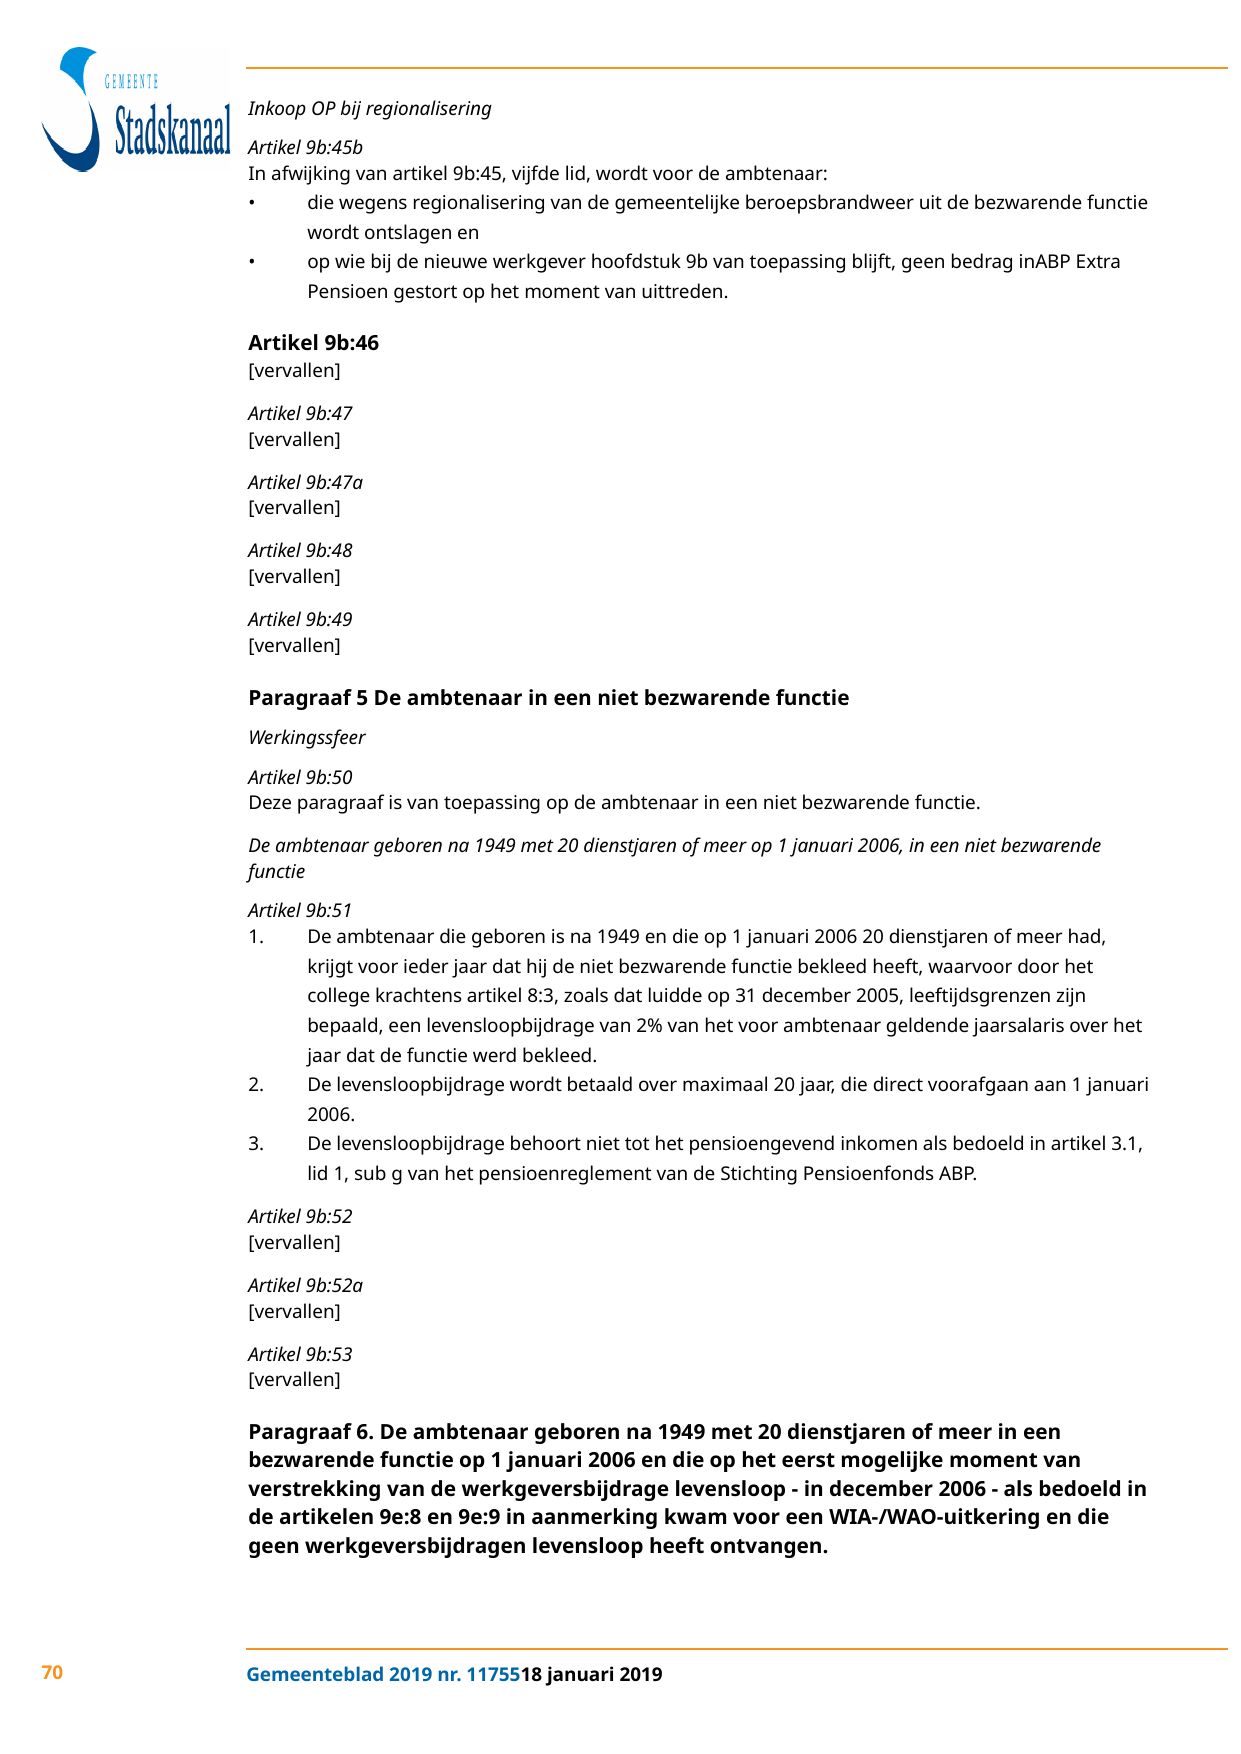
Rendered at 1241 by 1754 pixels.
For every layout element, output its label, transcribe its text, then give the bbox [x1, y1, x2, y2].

text Artikel 9b:46 [248, 328, 1152, 357]
text [vervallen] [248, 632, 1152, 658]
text [vervallen] [248, 426, 1152, 451]
text De ambtenaar geboren na 1949 met 20 dienstjaren of meer op 1 januari 2006, in een niet bezwarende functie [248, 833, 1152, 884]
text Artikel 9b:51 [248, 898, 1152, 923]
text Deze paragraaf is van toepassing op de ambtenaar in een niet bezwarende functie. [248, 789, 1152, 815]
list op wie bij de nieuwe werkgever hoofdstuk 9b van toepassing blijft, geen bedrag inABP Extra Pensioen gestort op het moment van uittreden. [248, 248, 1152, 304]
text [vervallen] [248, 1298, 1152, 1323]
list De ambtenaar die geboren is na 1949 en die op 1 januari 2006 20 dienstjaren of meer had, krijgt voor ieder jaar dat hij de niet bezwarende functie bekleed heeft, waarvoor door het college krachtens artikel 8:3, zoals dat luidde op 31 december 2005, leeftijdsgrenzen zijn bepaald, een levensloopbijdrage van 2% van het voor ambtenaar geldende jaarsalaris over het jaar dat de functie werd bekleed. [248, 923, 1152, 1067]
text Paragraaf 6. De ambtenaar geboren na 1949 met 20 dienstjaren of meer in een bezwarende functie op 1 januari 2006 en die op het eerst mogelijke moment van verstrekking van de werkgeversbijdrage levensloop - in december 2006 - als bedoeld in de artikelen 9e:8 en 9e:9 in aanmerking kwam voor een WIA-/WAO-uitkering en die geen werkgeversbijdragen levensloop heeft ontvangen. [248, 1417, 1152, 1559]
text In afwijking van artikel 9b:45, vijfde lid, wordt voor de ambtenaar: [248, 160, 1152, 186]
text [vervallen] [248, 1367, 1152, 1392]
text Artikel 9b:53 [248, 1341, 1152, 1367]
list De levensloopbijdrage wordt betaald over maximaal 20 jaar, die direct voorafgaan aan 1 januari 2006. [248, 1071, 1152, 1127]
text Artikel 9b:49 [248, 607, 1152, 632]
text Paragraaf 5 De ambtenaar in een niet bezwarende functie [248, 683, 1152, 711]
list De levensloopbijdrage behoort niet tot het pensioengevend inkomen als bedoeld in artikel 3.1, lid 1, sub g van het pensioenreglement van de Stichting Pensioenfonds ABP. [248, 1131, 1152, 1186]
picture [41, 47, 231, 172]
text Artikel 9b:52a [248, 1272, 1152, 1298]
text [vervallen] [248, 563, 1152, 589]
text Inkoop OP bij regionalisering [248, 95, 1152, 121]
text [vervallen] [248, 1229, 1152, 1255]
text [vervallen] [248, 494, 1152, 520]
text Werkingssfeer [248, 724, 1152, 750]
text Artikel 9b:47a [248, 469, 1152, 494]
text [vervallen] [248, 357, 1152, 383]
list die wegens regionalisering van de gemeentelijke beroepsbrandweer uit de bezwarende functie wordt ontslagen en [248, 189, 1152, 245]
text Artikel 9b:52 [248, 1203, 1152, 1229]
text Artikel 9b:50 [248, 764, 1152, 789]
text Artikel 9b:45b [248, 134, 1152, 160]
text Artikel 9b:47 [248, 400, 1152, 426]
text Artikel 9b:48 [248, 538, 1152, 563]
